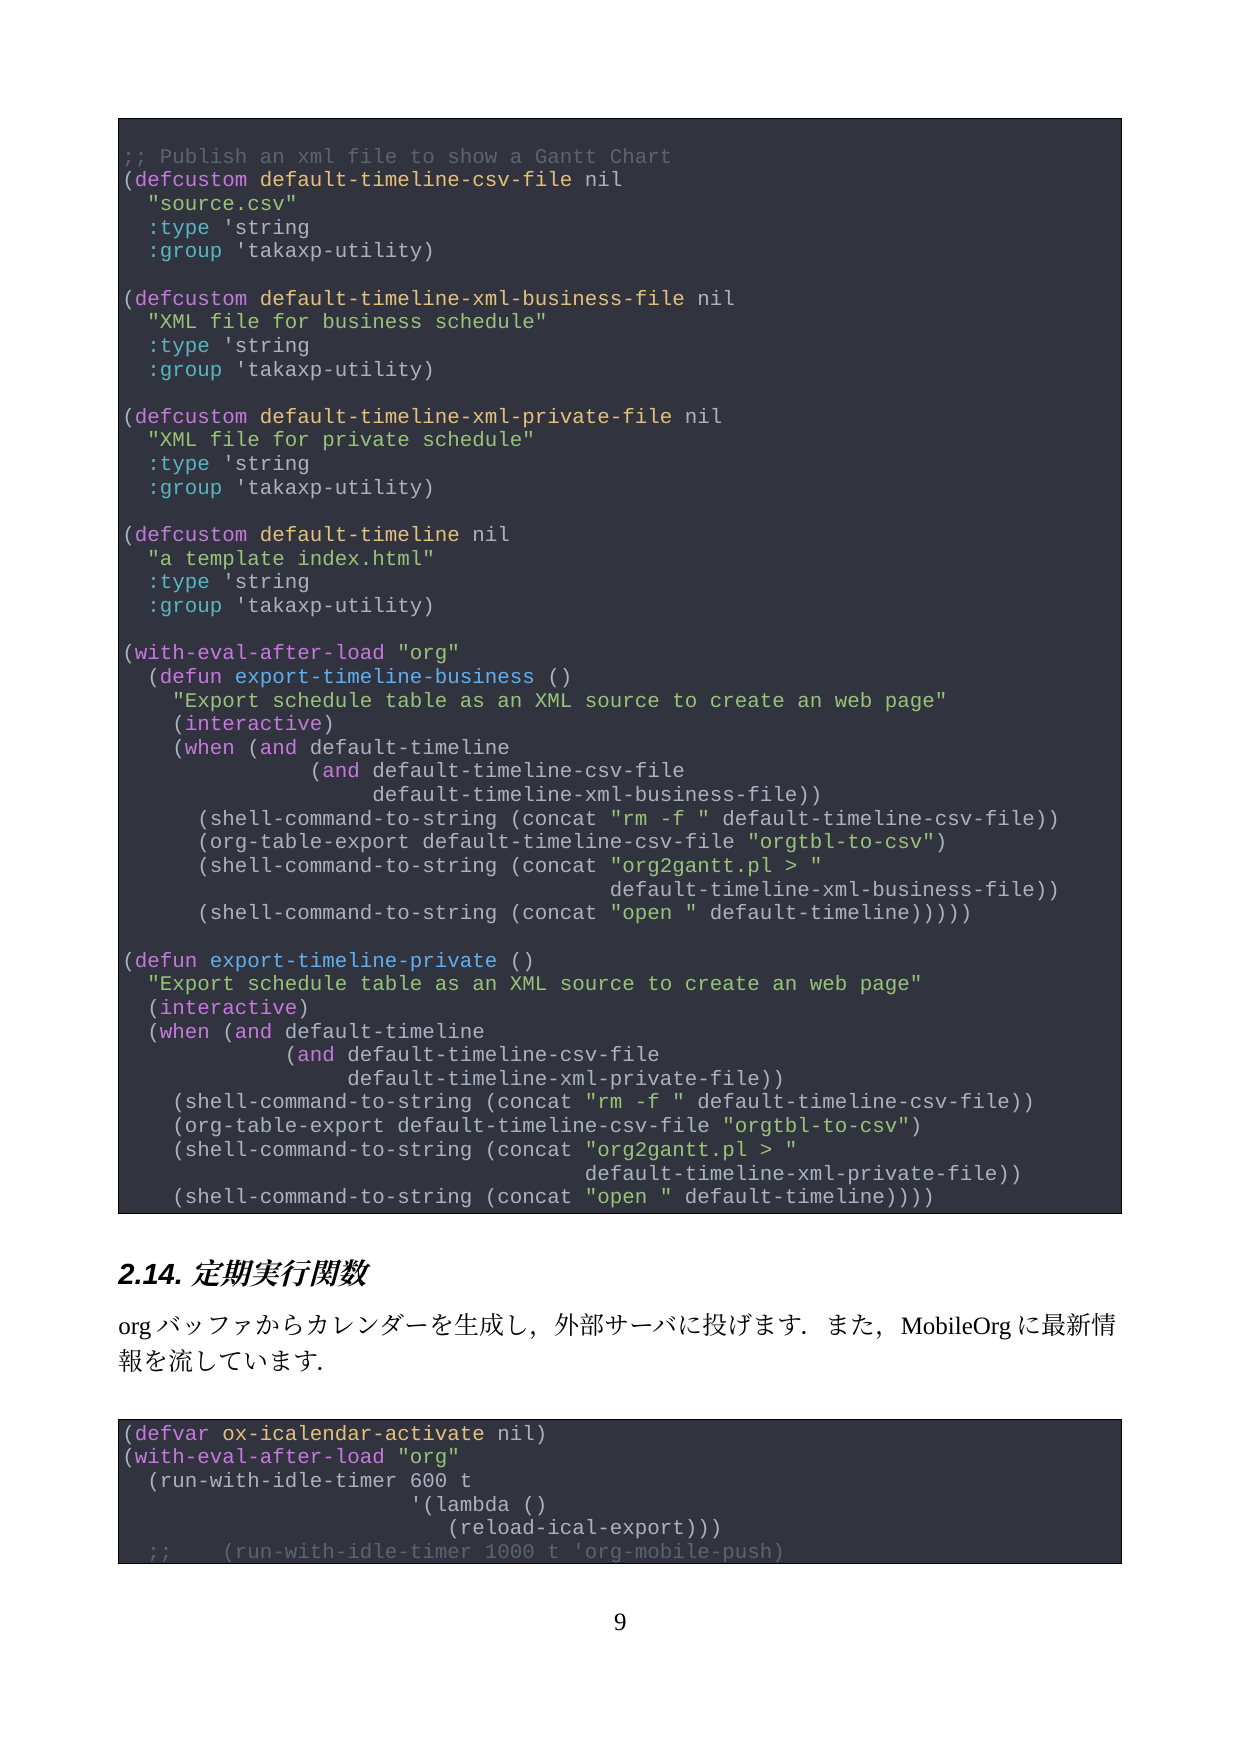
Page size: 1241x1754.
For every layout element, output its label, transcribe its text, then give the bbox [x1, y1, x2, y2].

text :type 'string [119, 213, 1121, 236]
text :group 'takaxp-utility) [119, 591, 1121, 615]
text (org-table-export default-timeline-csv-file "orgtbl-to-csv") [119, 1111, 1121, 1135]
text :group 'takaxp-utility) [119, 354, 1121, 378]
text (and default-timeline-csv-file [119, 1040, 1121, 1064]
text (shell-command-to-string (concat "open " default-timeline))))) [119, 898, 1121, 922]
text (and default-timeline-csv-file [119, 757, 1121, 780]
text (defcustom default-timeline-csv-file nil [119, 165, 1121, 189]
text (when (and default-timeline [119, 733, 1121, 757]
text default-timeline-xml-business-file)) [119, 875, 1121, 898]
text :group 'takaxp-utility) [119, 473, 1121, 496]
subtitle 定期実行関数 [118, 1251, 1122, 1293]
text (shell-command-to-string (concat "org2gantt.pl > " [119, 851, 1121, 875]
text (with-eval-after-load "org" [119, 638, 1121, 662]
text (defcustom default-timeline nil [119, 520, 1121, 544]
text (interactive) [119, 709, 1121, 733]
text (org-table-export default-timeline-csv-file "orgtbl-to-csv") [119, 827, 1121, 851]
text (shell-command-to-string (concat "org2gantt.pl > " [119, 1135, 1121, 1158]
text default-timeline-xml-private-file)) [119, 1158, 1121, 1182]
text "source.csv" [119, 189, 1121, 213]
text (defun export-timeline-private () [119, 946, 1121, 969]
text ;; Publish an xml file to show a Gantt Chart [119, 142, 1121, 165]
text :type 'string [119, 449, 1121, 473]
text (run-with-idle-timer 600 t [119, 1466, 1121, 1489]
text (interactive) [119, 993, 1121, 1017]
text '(lambda () [119, 1489, 1121, 1513]
text (shell-command-to-string (concat "rm -f " default-timeline-csv-file)) [119, 1088, 1121, 1111]
text orgバッファからカレンダーを生成し，外部サーバに投げます．また，MobileOrgに最新情報を流しています． [118, 1306, 1122, 1406]
text (shell-command-to-string (concat "open " default-timeline)))) [119, 1182, 1121, 1213]
text "a template index.html" [119, 544, 1121, 567]
text (reload-ical-export))) [119, 1513, 1121, 1537]
text (defun export-timeline-business () [119, 662, 1121, 686]
text (when (and default-timeline [119, 1017, 1121, 1040]
text (defcustom default-timeline-xml-private-file nil [119, 402, 1121, 426]
text default-timeline-xml-private-file)) [119, 1064, 1121, 1088]
text "XML file for private schedule" [119, 426, 1121, 449]
text :type 'string [119, 567, 1121, 591]
text "Export schedule table as an XML source to create an web page" [119, 686, 1121, 709]
text :type 'string [119, 331, 1121, 354]
text "XML file for business schedule" [119, 307, 1121, 331]
text (shell-command-to-string (concat "rm -f " default-timeline-csv-file)) [119, 804, 1121, 827]
text ;; (run-with-idle-timer 1000 t 'org-mobile-push) [119, 1537, 1121, 1563]
text (defcustom default-timeline-xml-business-file nil [119, 284, 1121, 307]
text default-timeline-xml-business-file)) [119, 780, 1121, 804]
text (with-eval-after-load "org" [119, 1442, 1121, 1466]
text :group 'takaxp-utility) [119, 236, 1121, 260]
text (defvar ox-icalendar-activate nil) [119, 1420, 1121, 1442]
text "Export schedule table as an XML source to create an web page" [119, 969, 1121, 993]
